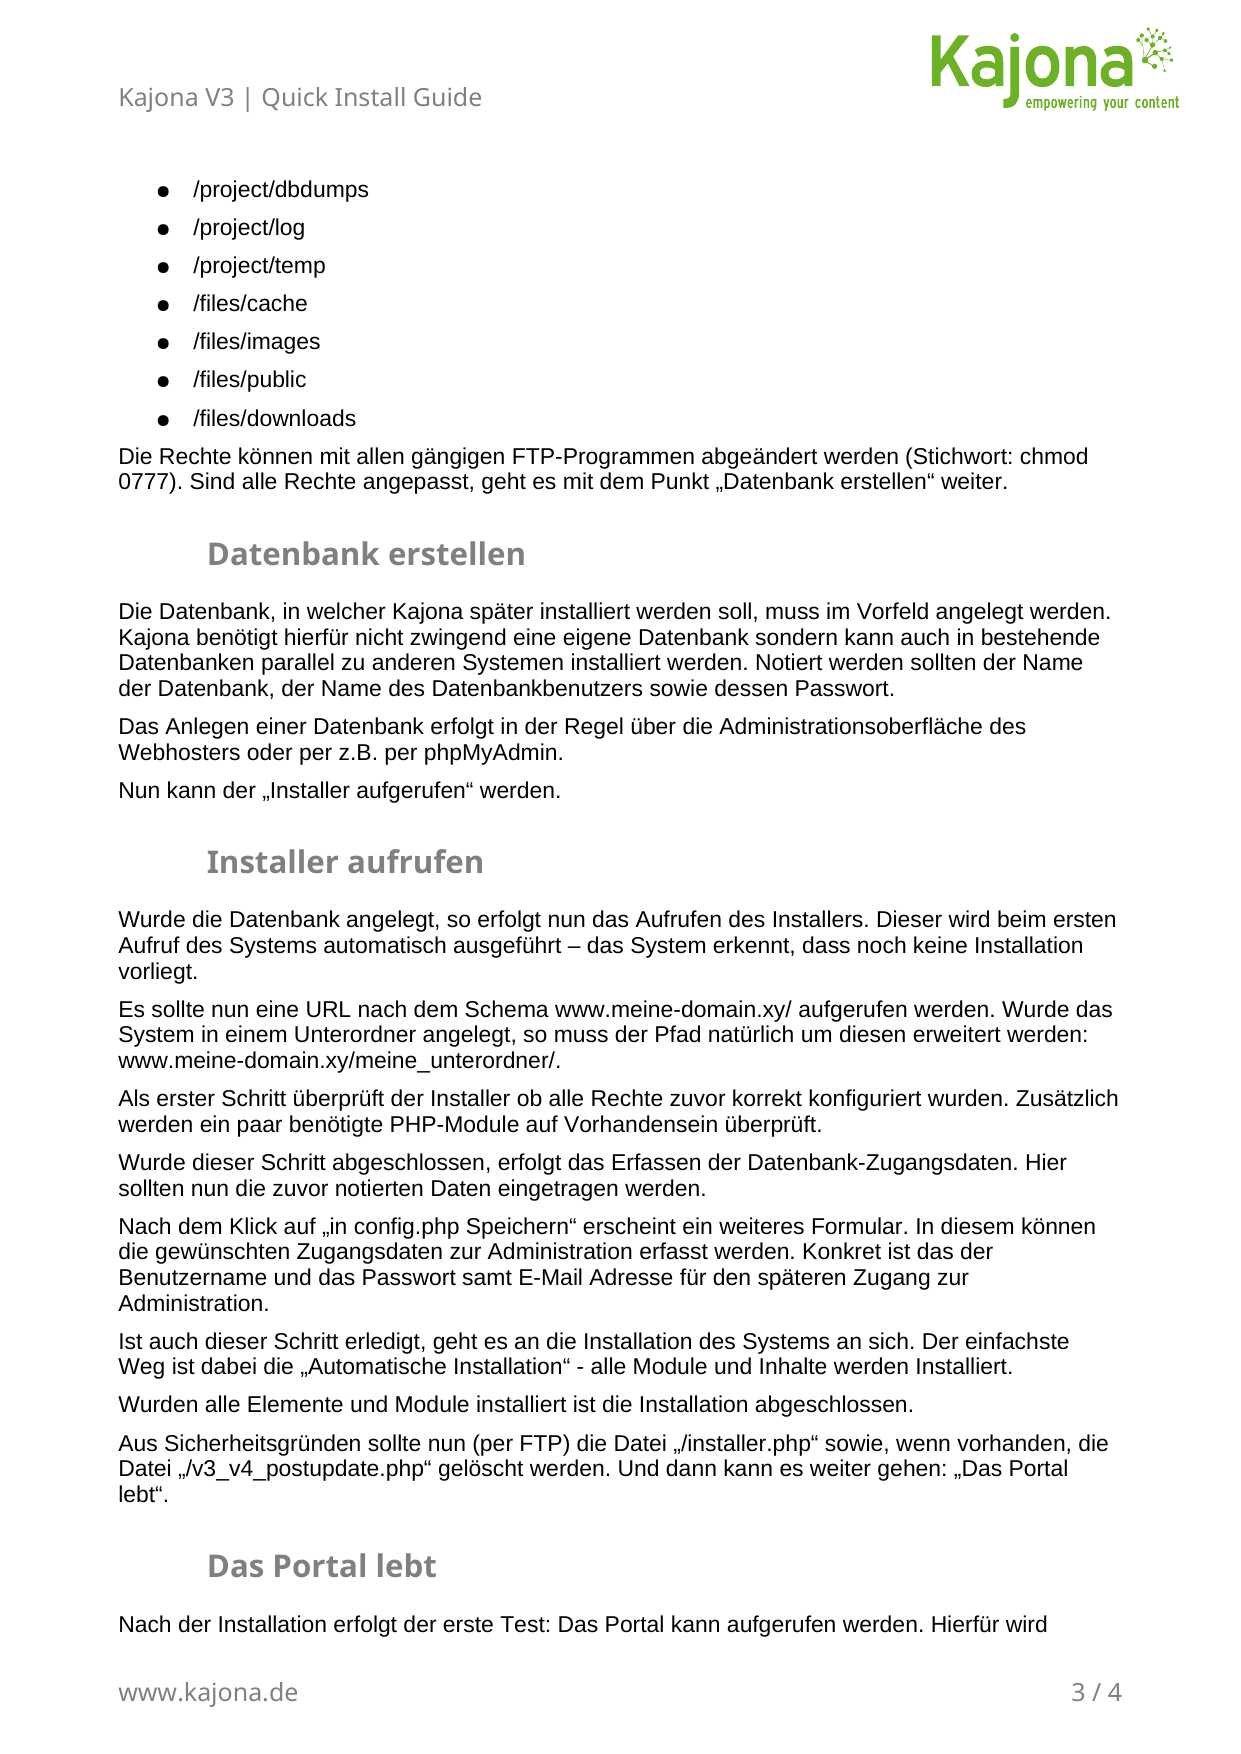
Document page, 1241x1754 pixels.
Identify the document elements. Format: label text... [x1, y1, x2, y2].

list /files/images [156, 329, 1122, 355]
list /project/dbdumps [156, 177, 1122, 202]
text Als erster Schritt überprüft der Installer ob alle Rechte zuvor korrekt konfiguriert wurden. Zusätzlich werden ein paar benötigte PHP-Module auf Vorhandensein überprüft. [118, 1086, 1122, 1137]
list /project/log [156, 215, 1122, 240]
text Aus Sicherheitsgründen sollte nun (per FTP) die Datei „/installer.php“ sowie, wenn vorhanden, die Datei „/v3_v4_postupdate.php“ gelöscht werden. Und dann kann es weiter gehen: „Das Portal lebt“. [118, 1430, 1122, 1507]
text Nach der Installation erfolgt der erste Test: Das Portal kann aufgerufen werden. Hierfür wird [118, 1611, 1122, 1637]
list /files/cache [156, 291, 1122, 317]
text Nach dem Klick auf „in config.php Speichern“ erscheint ein weiteres Formular. In diesem können die gewünschten Zugangsdaten zur Administration erfasst werden. Konkret ist das der Benutzername und das Passwort samt E-Mail Adresse für den späteren Zugang zur Administration. [118, 1213, 1122, 1316]
text Ist auch dieser Schritt erledigt, geht es an die Installation des Systems an sich. Der einfachste Weg ist dabei die „Automatische Installation“ - alle Module und Inhalte werden Installiert. [118, 1328, 1122, 1380]
list /files/downloads [156, 405, 1122, 431]
text Nun kann der „Installer aufgerufen“ werden. [118, 777, 1122, 803]
subtitle Datenbank erstellen [118, 532, 1122, 574]
subtitle Installer aufrufen [118, 840, 1122, 883]
subtitle Das Portal lebt [118, 1544, 1122, 1587]
text Das Anlegen einer Datenbank erfolgt in der Regel über die Administrationsoberfläche des Webhosters oder per z.B. per phpMyAdmin. [118, 714, 1122, 765]
text Die Rechte können mit allen gängigen FTP-Programmen abgeändert werden (Stichwort: chmod 0777). Sind alle Rechte angepasst, geht es mit dem Punkt „Datenbank erstellen“ weiter. [118, 443, 1122, 495]
text Es sollte nun eine URL nach dem Schema www.meine-domain.xy/ aufgerufen werden. Wurde das System in einem Unterordner angelegt, so muss der Pfad natürlich um diesen erweitert werden: www.meine-domain.xy/meine_unterordner/. [118, 997, 1122, 1073]
list /project/temp [156, 253, 1122, 278]
text Wurde dieser Schritt abgeschlossen, erfolgt das Erfassen der Datenbank-Zugangsdaten. Hier sollten nun die zuvor notierten Daten eingetragen werden. [118, 1150, 1122, 1201]
list /files/public [156, 367, 1122, 393]
text Wurde die Datenbank angelegt, so erfolgt nun das Aufrufen des Installers. Dieser wird beim ersten Aufruf des Systems automatisch ausgeführt – das System erkennt, dass noch keine Installation vorliegt. [118, 907, 1122, 984]
text Wurden alle Elemente und Module installiert ist die Installation abgeschlossen. [118, 1392, 1122, 1418]
text Die Datenbank, in welcher Kajona später installiert werden soll, muss im Vorfeld angelegt werden. Kajona benötigt hierfür nicht zwingend eine eigene Datenbank sondern kann auch in bestehende Datenbanken parallel zu anderen Systemen installiert werden. Notiert werden sollten der Name der Datenbank, der Name des Datenbankbenutzers sowie dessen Passwort. [118, 599, 1122, 701]
